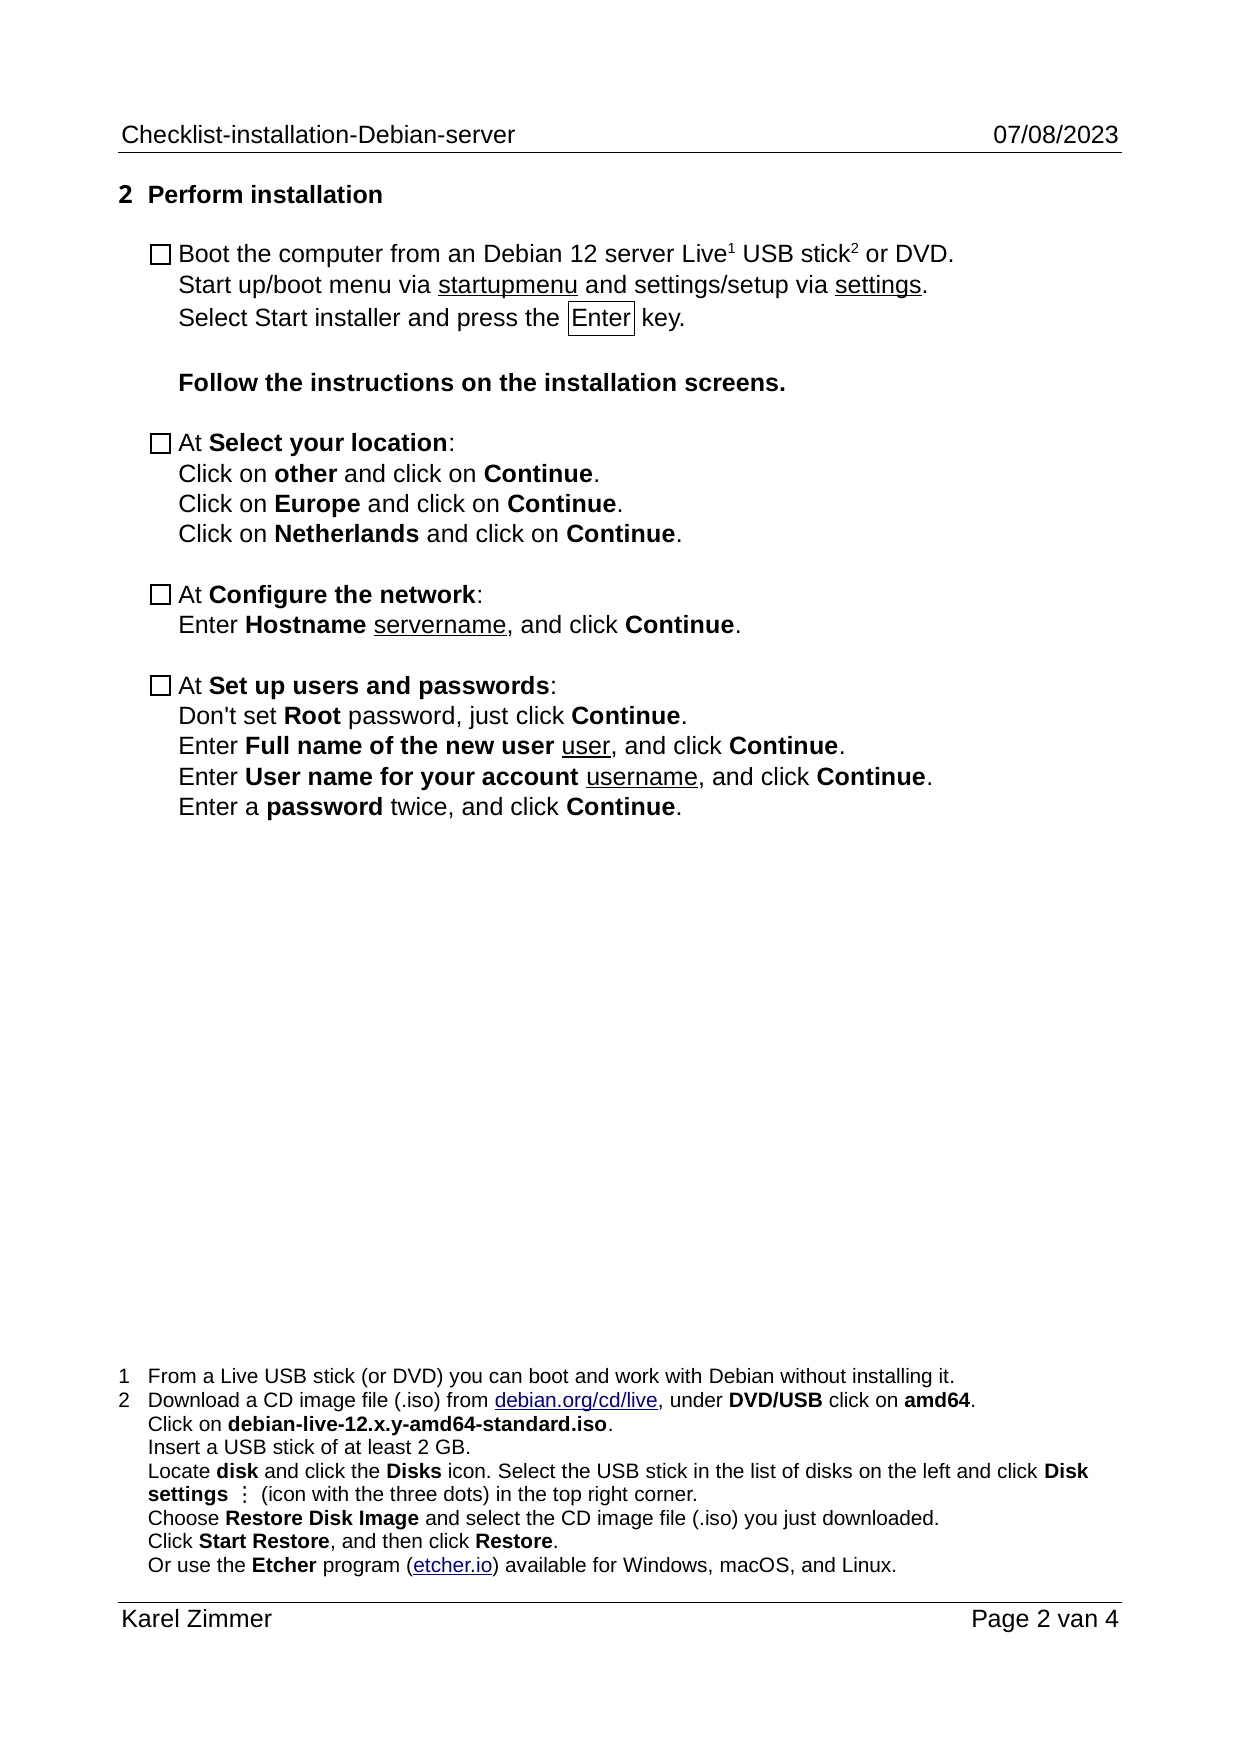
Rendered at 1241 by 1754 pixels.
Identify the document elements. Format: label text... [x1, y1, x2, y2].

table_cell At Configure the network: [177, 580, 1122, 610]
table_cell [142, 580, 177, 610]
table_cell [142, 731, 177, 761]
table_cell Enter Hostname servername, and click Continue. [177, 610, 1122, 640]
table_cell Click on Netherlands and click on Continue. [177, 519, 1122, 549]
table_header [142, 239, 177, 269]
table_cell [142, 610, 177, 640]
table_cell Select Start installer and press the Enter key. [177, 300, 1122, 337]
table_cell [142, 640, 177, 671]
table_cell Enter a password twice, and click Continue. [177, 792, 1122, 822]
table_cell Follow the instructions on the installation screens. [177, 368, 1122, 398]
table_cell [124, 792, 142, 822]
table_header [124, 239, 142, 269]
table_cell [124, 458, 142, 489]
table_cell At Set up users and passwords: [177, 671, 1122, 701]
list Perform installation [118, 177, 1122, 211]
table_cell [124, 671, 142, 701]
table_cell [124, 731, 142, 761]
table_cell [124, 398, 142, 428]
table_cell [142, 792, 177, 822]
table_cell [124, 519, 142, 549]
table_cell Enter Full name of the new user USER, and click Continue. [177, 731, 1122, 761]
table_cell Start up/boot menu via STARTupMEnU and settings/setup via SETTINGS. [177, 269, 1122, 300]
table_cell Don't set Root password, just click Continue. [177, 701, 1122, 731]
table_cell [124, 300, 142, 337]
table_cell [124, 761, 142, 792]
table_cell [177, 549, 1122, 579]
table_cell [177, 337, 1122, 367]
table_cell [124, 428, 142, 458]
table_cell [124, 489, 142, 519]
table_cell [124, 701, 142, 731]
table_cell [124, 640, 142, 671]
table_cell [142, 368, 177, 398]
table_cell [142, 300, 177, 337]
table_header Boot the computer from an Debian 12 server Live USB stick or DVD. [177, 239, 1122, 269]
table_cell [124, 269, 142, 300]
table_cell [142, 458, 177, 489]
table_cell [142, 269, 177, 300]
table_cell [142, 337, 177, 367]
table_cell [142, 671, 177, 701]
table_cell [142, 701, 177, 731]
table_cell [142, 761, 177, 792]
table_cell Click on other and click on Continue. [177, 458, 1122, 489]
table_cell [142, 519, 177, 549]
table_cell [124, 368, 142, 398]
table_cell [124, 580, 142, 610]
table_cell Enter User name for your account USERname, and click Continue. [177, 761, 1122, 792]
table_cell [124, 549, 142, 579]
table_cell [142, 428, 177, 458]
table_cell [177, 398, 1122, 428]
table_cell [124, 337, 142, 367]
table_cell [124, 610, 142, 640]
table_cell [142, 489, 177, 519]
table_cell [142, 398, 177, 428]
table_cell [177, 640, 1122, 671]
table_cell Click on Europe and click on Continue. [177, 489, 1122, 519]
table_cell [142, 549, 177, 579]
table_cell At Select your location: [177, 428, 1122, 458]
